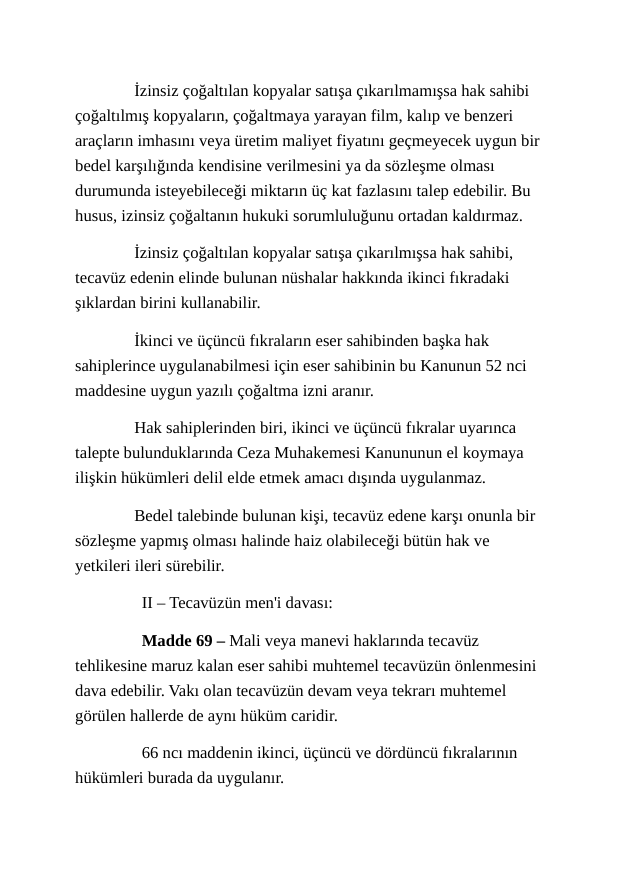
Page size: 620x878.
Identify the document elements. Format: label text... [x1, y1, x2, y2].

text Hak sahiplerinden biri, ikinci ve üçüncü fıkralar uyarınca talepte bulunduklarında Ceza Muhakemesi Kanununun el koymaya ilişkin hükümleri delil elde etmek amacı dışında uygulanmaz. [75, 412, 544, 487]
text 66 ncı maddenin ikinci, üçüncü ve dördüncü fıkralarının hükümleri burada da uygulanır. [75, 737, 544, 787]
text Madde 69 – Mali veya manevi haklarında tecavüz tehlikesine maruz kalan eser sahibi muhtemel tecavüzün önlenmesini dava edebilir. Vakı olan tecavüzün devam veya tekrarı muhtemel görülen hallerde de aynı hüküm caridir. [75, 625, 544, 725]
text Bedel talebinde bulunan kişi, tecavüz edene karşı onunla bir sözleşme yapmış olması halinde haiz olabileceği bütün hak ve yetkileri ileri sürebilir. [75, 500, 544, 575]
text II – Tecavüzün men'i davası: [75, 587, 544, 612]
text İzinsiz çoğaltılan kopyalar satışa çıkarılmışsa hak sahibi, tecavüz edenin elinde bulunan nüshalar hakkında ikinci fıkradaki şıklardan birini kullanabilir. [75, 237, 544, 312]
text İkinci ve üçüncü fıkraların eser sahibinden başka hak sahiplerince uygulanabilmesi için eser sahibinin bu Kanunun 52 nci maddesine uygun yazılı çoğaltma izni aranır. [75, 325, 544, 400]
text İzinsiz çoğaltılan kopyalar satışa çıkarılmamışsa hak sahibi çoğaltılmış kopyaların, çoğaltmaya yarayan film, kalıp ve benzeri araçların imhasını veya üretim maliyet fiyatını geçmeyecek uygun bir bedel karşılığında kendisine verilmesini ya da sözleşme olması durumunda isteyebileceği miktarın üç kat fazlasını talep edebilir. Bu husus, izinsiz çoğaltanın hukuki sorumluluğunu ortadan kaldırmaz. [75, 75, 544, 225]
